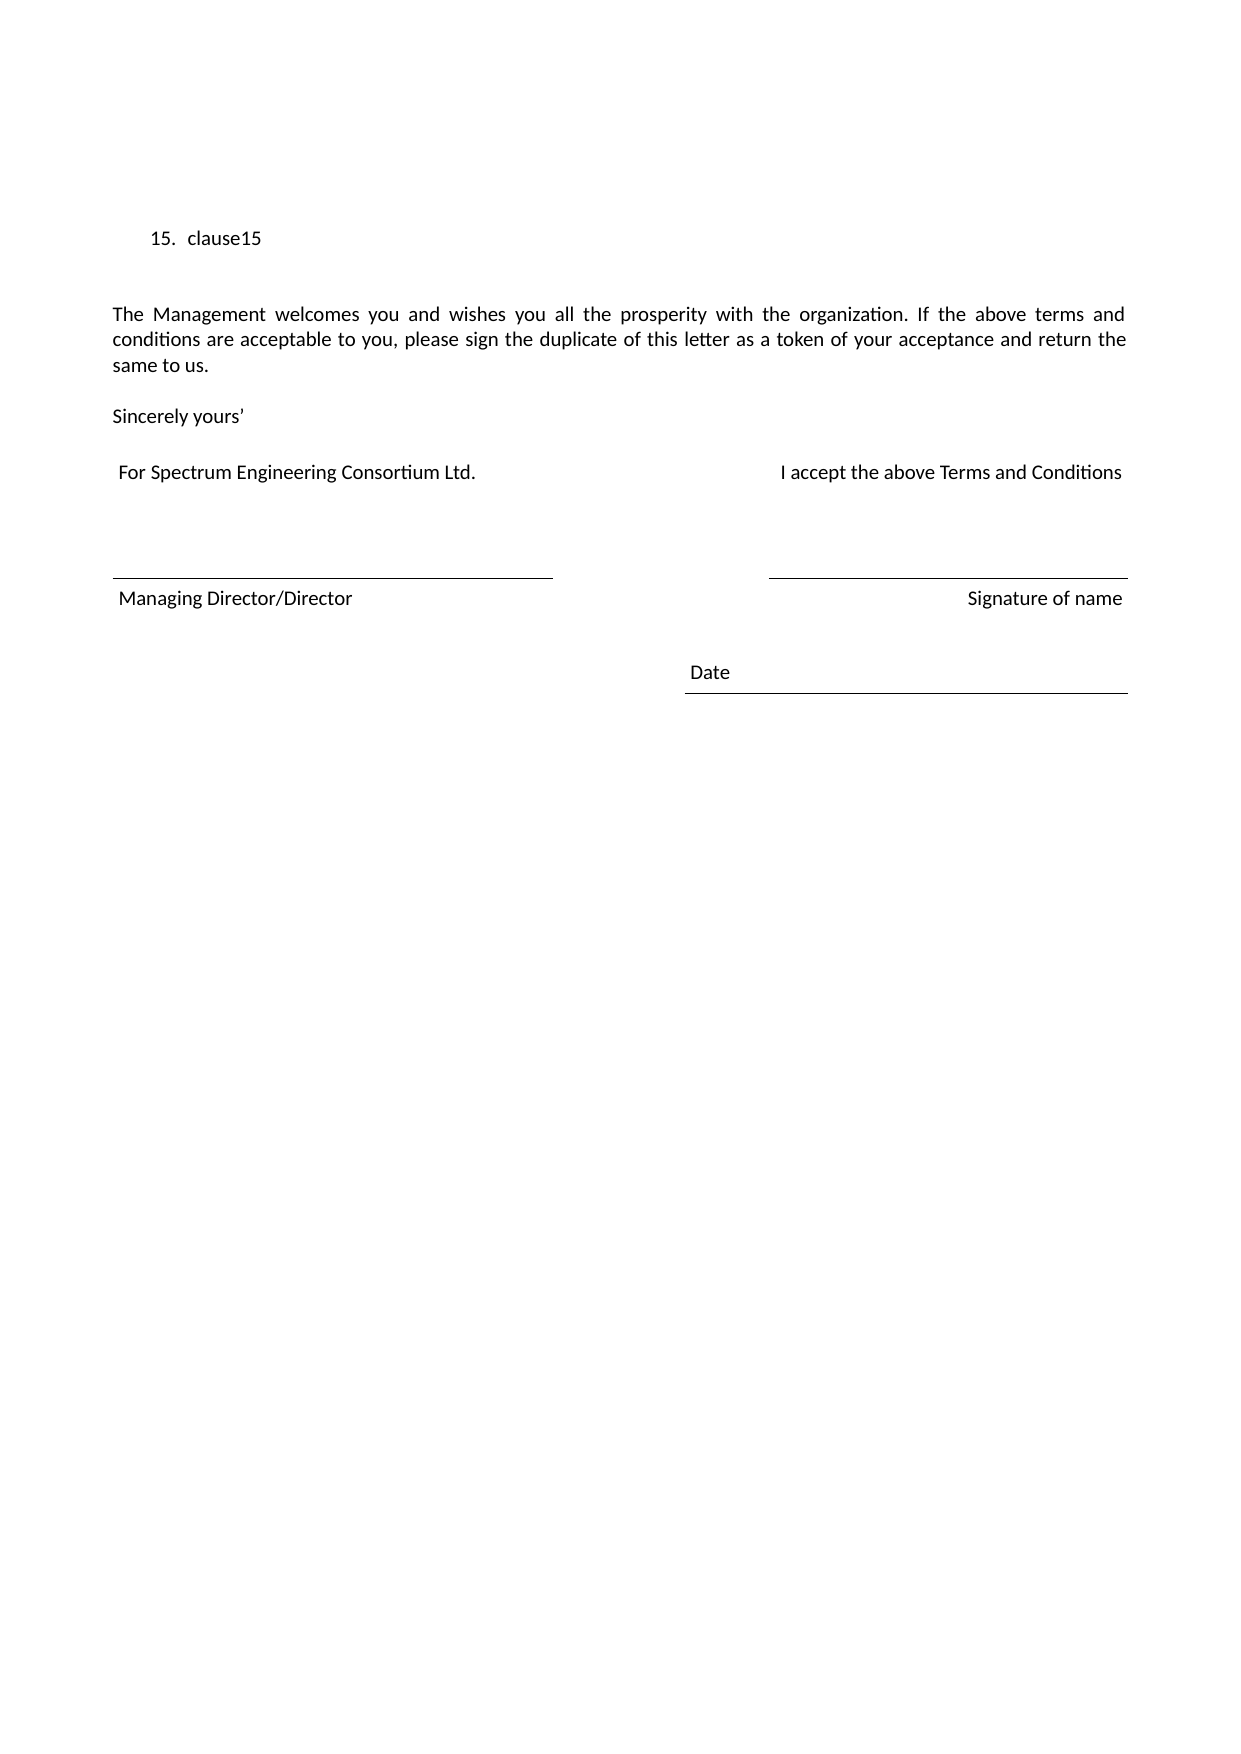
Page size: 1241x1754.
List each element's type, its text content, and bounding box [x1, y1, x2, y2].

table_cell [769, 653, 1128, 693]
text Sincerely yours’ [112, 403, 1128, 428]
list clause15 [150, 225, 1128, 250]
table_cell Managing Director/Director [113, 578, 684, 693]
table_cell [113, 491, 553, 578]
table_cell [553, 491, 684, 578]
table_cell [769, 491, 1128, 578]
table_cell [685, 491, 769, 578]
table_cell Date [685, 653, 769, 693]
table_header For Spectrum Engineering Consortium Ltd. [113, 454, 684, 491]
text The Management welcomes you and wishes you all the prosperity with the organization. If the above terms and conditions are acceptable to you, please sign the duplicate of this letter as a token of your acceptance and return the same to us. [112, 301, 1128, 377]
table_cell [685, 616, 1128, 653]
table_header I accept the above Terms and Conditions [685, 454, 1128, 491]
table_cell Signature of name [685, 578, 1128, 616]
